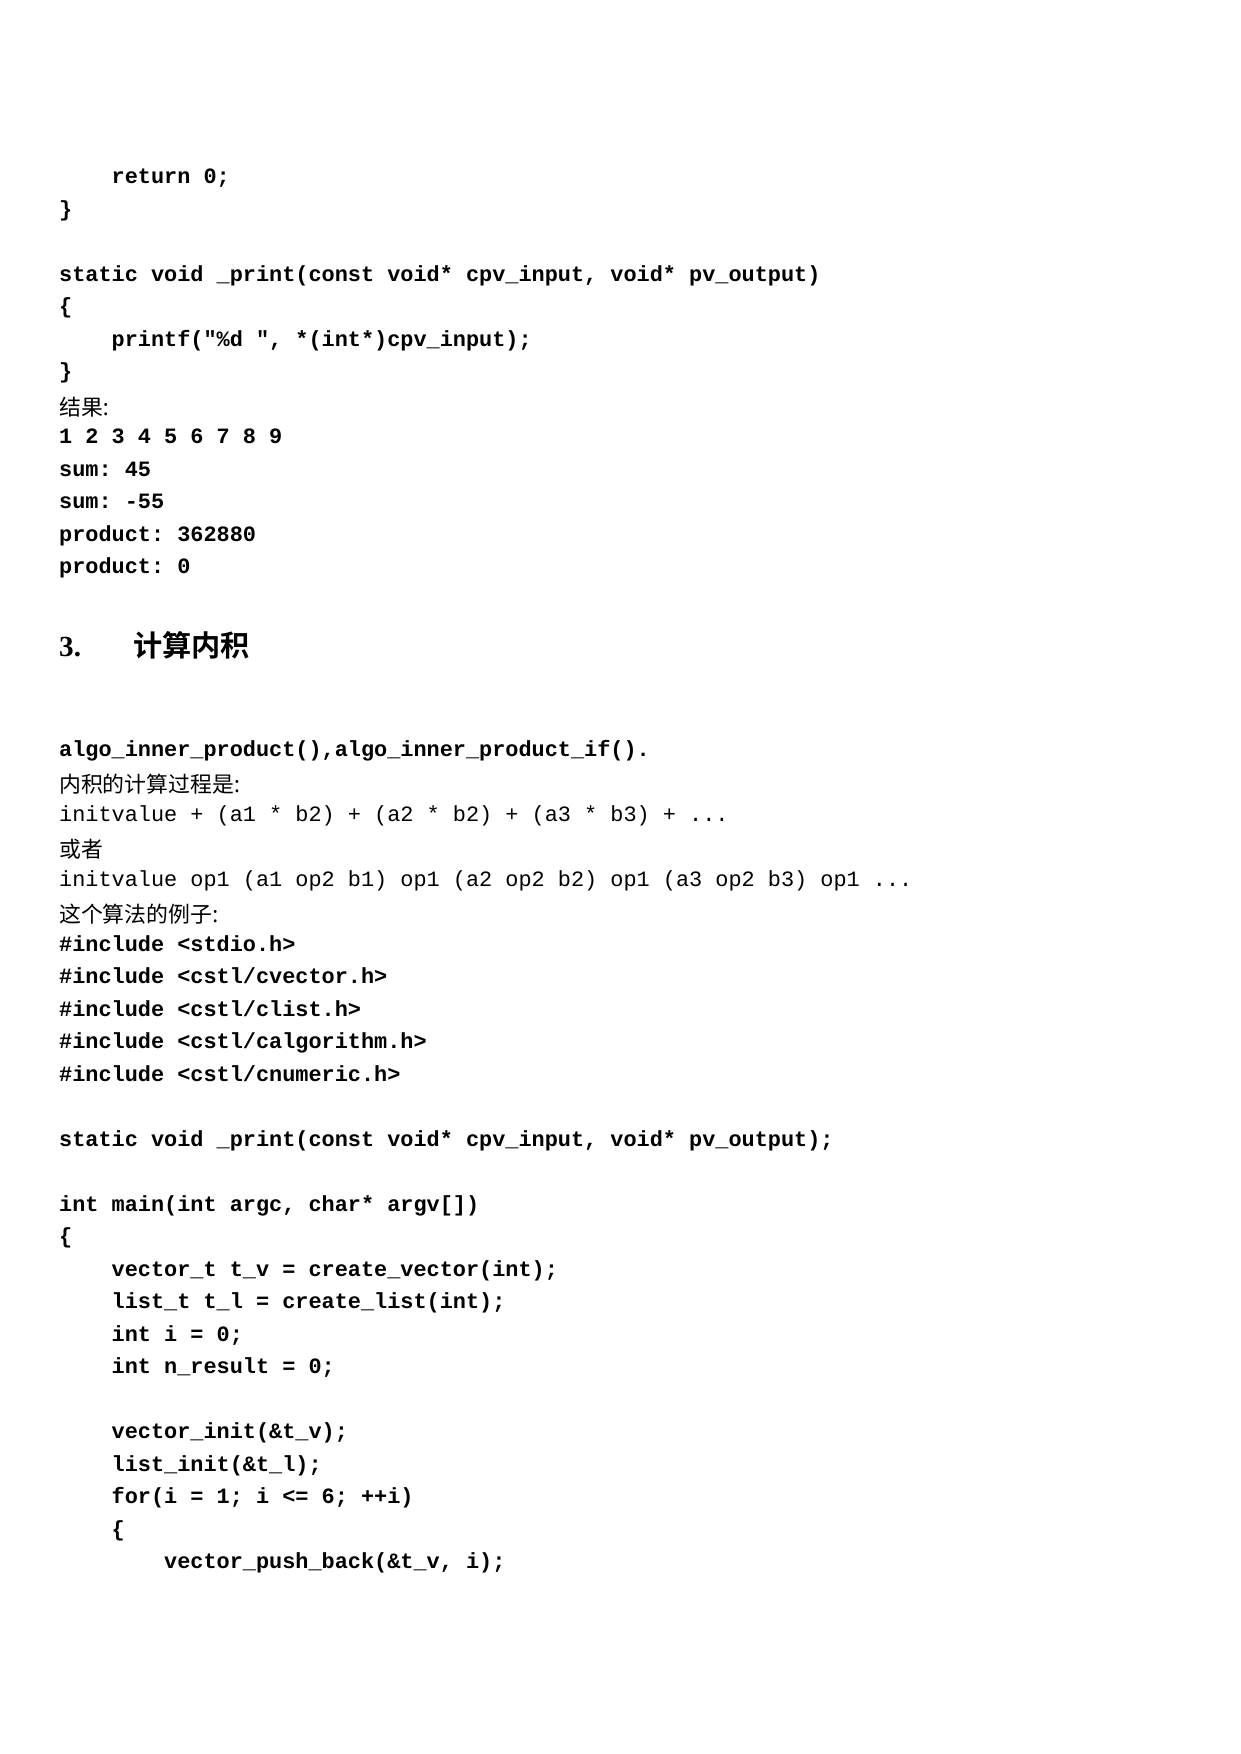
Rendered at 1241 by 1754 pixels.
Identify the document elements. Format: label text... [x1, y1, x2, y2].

text 结果: [59, 389, 1181, 422]
text for(i = 1; i <= 6; ++i) [59, 1482, 1181, 1514]
text vector_push_back(&t_v, i); [59, 1547, 1181, 1579]
text algo_inner_product(),algo_inner_product_if(). [59, 734, 1181, 767]
text product: 0 [59, 552, 1181, 584]
text #include <cstl/cnumeric.h> [59, 1059, 1181, 1092]
text vector_t t_v = create_vector(int); [59, 1254, 1181, 1287]
text { [59, 1514, 1181, 1547]
text int i = 0; [59, 1319, 1181, 1352]
text vector_init(&t_v); [59, 1417, 1181, 1449]
text list_t t_l = create_list(int); [59, 1287, 1181, 1319]
text return 0; [59, 162, 1181, 194]
text sum: 45 [59, 454, 1181, 487]
text { [59, 1222, 1181, 1254]
text int n_result = 0; [59, 1352, 1181, 1384]
text #include <cstl/clist.h> [59, 994, 1181, 1027]
subtitle 计算内积 [59, 611, 1181, 676]
text 内积的计算过程是: [59, 767, 1181, 799]
text printf("%d ", *(int*)cpv_input); [59, 324, 1181, 357]
text int main(int argc, char* argv[]) [59, 1189, 1181, 1222]
text #include <cstl/cvector.h> [59, 962, 1181, 994]
text 这个算法的例子: [59, 897, 1181, 929]
text list_init(&t_l); [59, 1449, 1181, 1482]
text 或者 [59, 832, 1181, 864]
text } [59, 357, 1181, 389]
text static void _print(const void* cpv_input, void* pv_output); [59, 1124, 1181, 1157]
text { [59, 292, 1181, 324]
text 1 2 3 4 5 6 7 8 9 [59, 422, 1181, 454]
text initvalue op1 (a1 op2 b1) op1 (a2 op2 b2) op1 (a3 op2 b3) op1 ... [59, 864, 1181, 897]
text initvalue + (a1 * b2) + (a2 * b2) + (a3 * b3) + ... [59, 799, 1181, 832]
text #include <stdio.h> [59, 929, 1181, 962]
text sum: -55 [59, 487, 1181, 519]
text static void _print(const void* cpv_input, void* pv_output) [59, 259, 1181, 292]
text product: 362880 [59, 519, 1181, 552]
text } [59, 194, 1181, 227]
text #include <cstl/calgorithm.h> [59, 1027, 1181, 1059]
